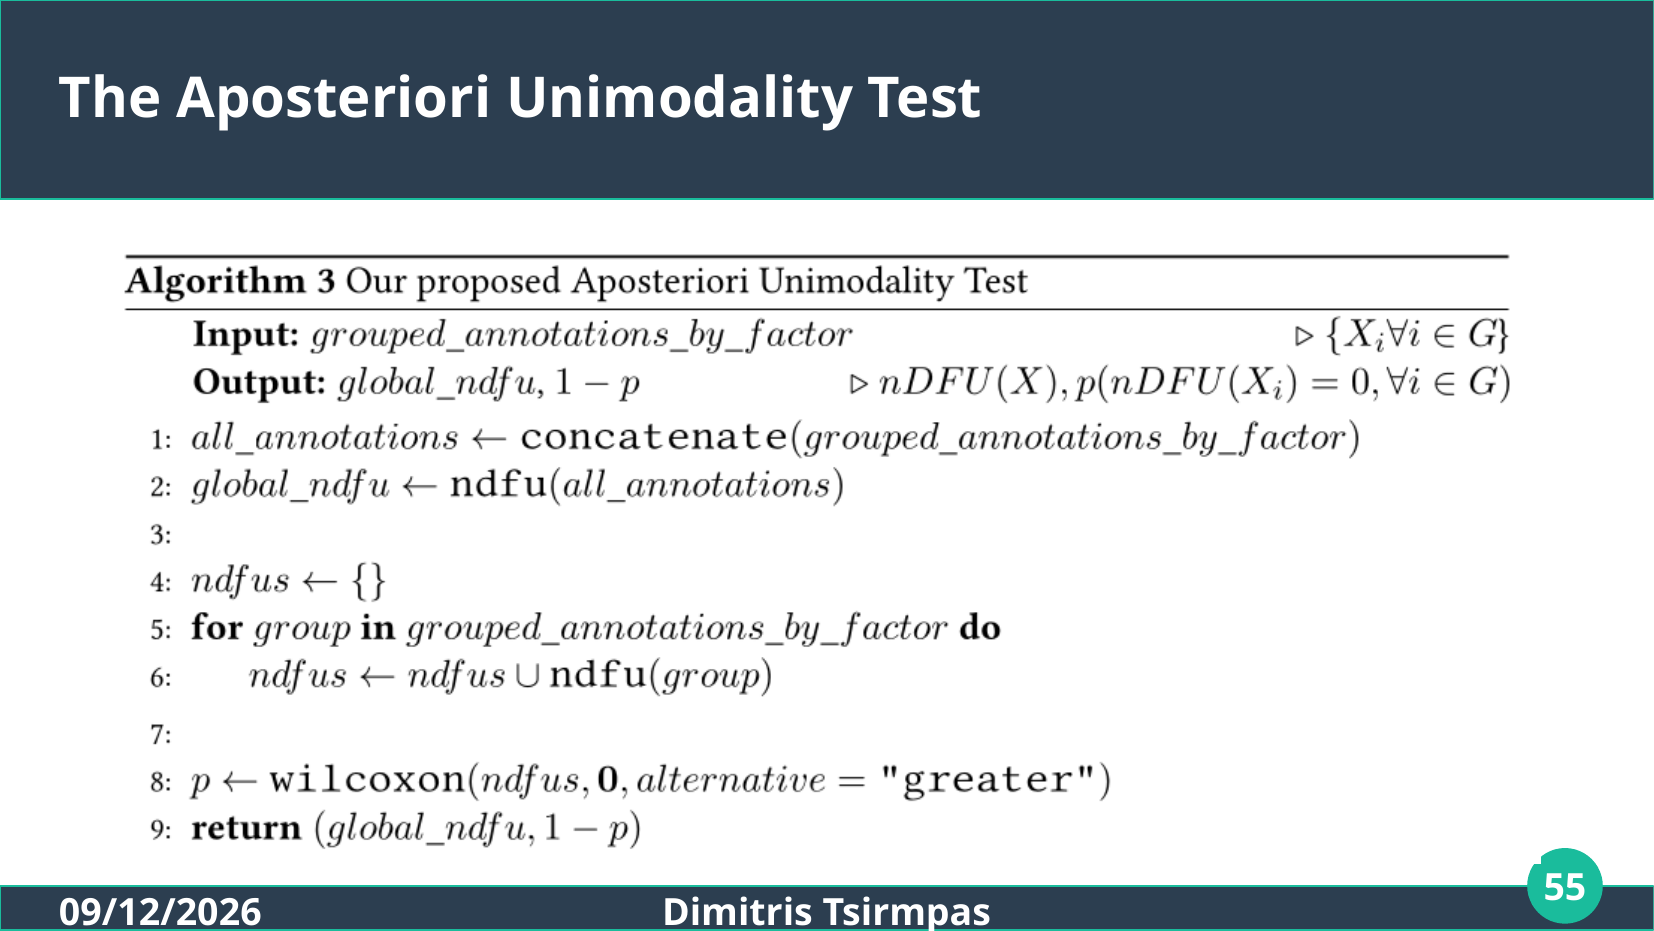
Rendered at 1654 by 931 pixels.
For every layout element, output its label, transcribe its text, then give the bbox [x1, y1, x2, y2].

title The Aposteriori Unimodality Test [59, 37, 1595, 155]
picture [113, 243, 1541, 864]
